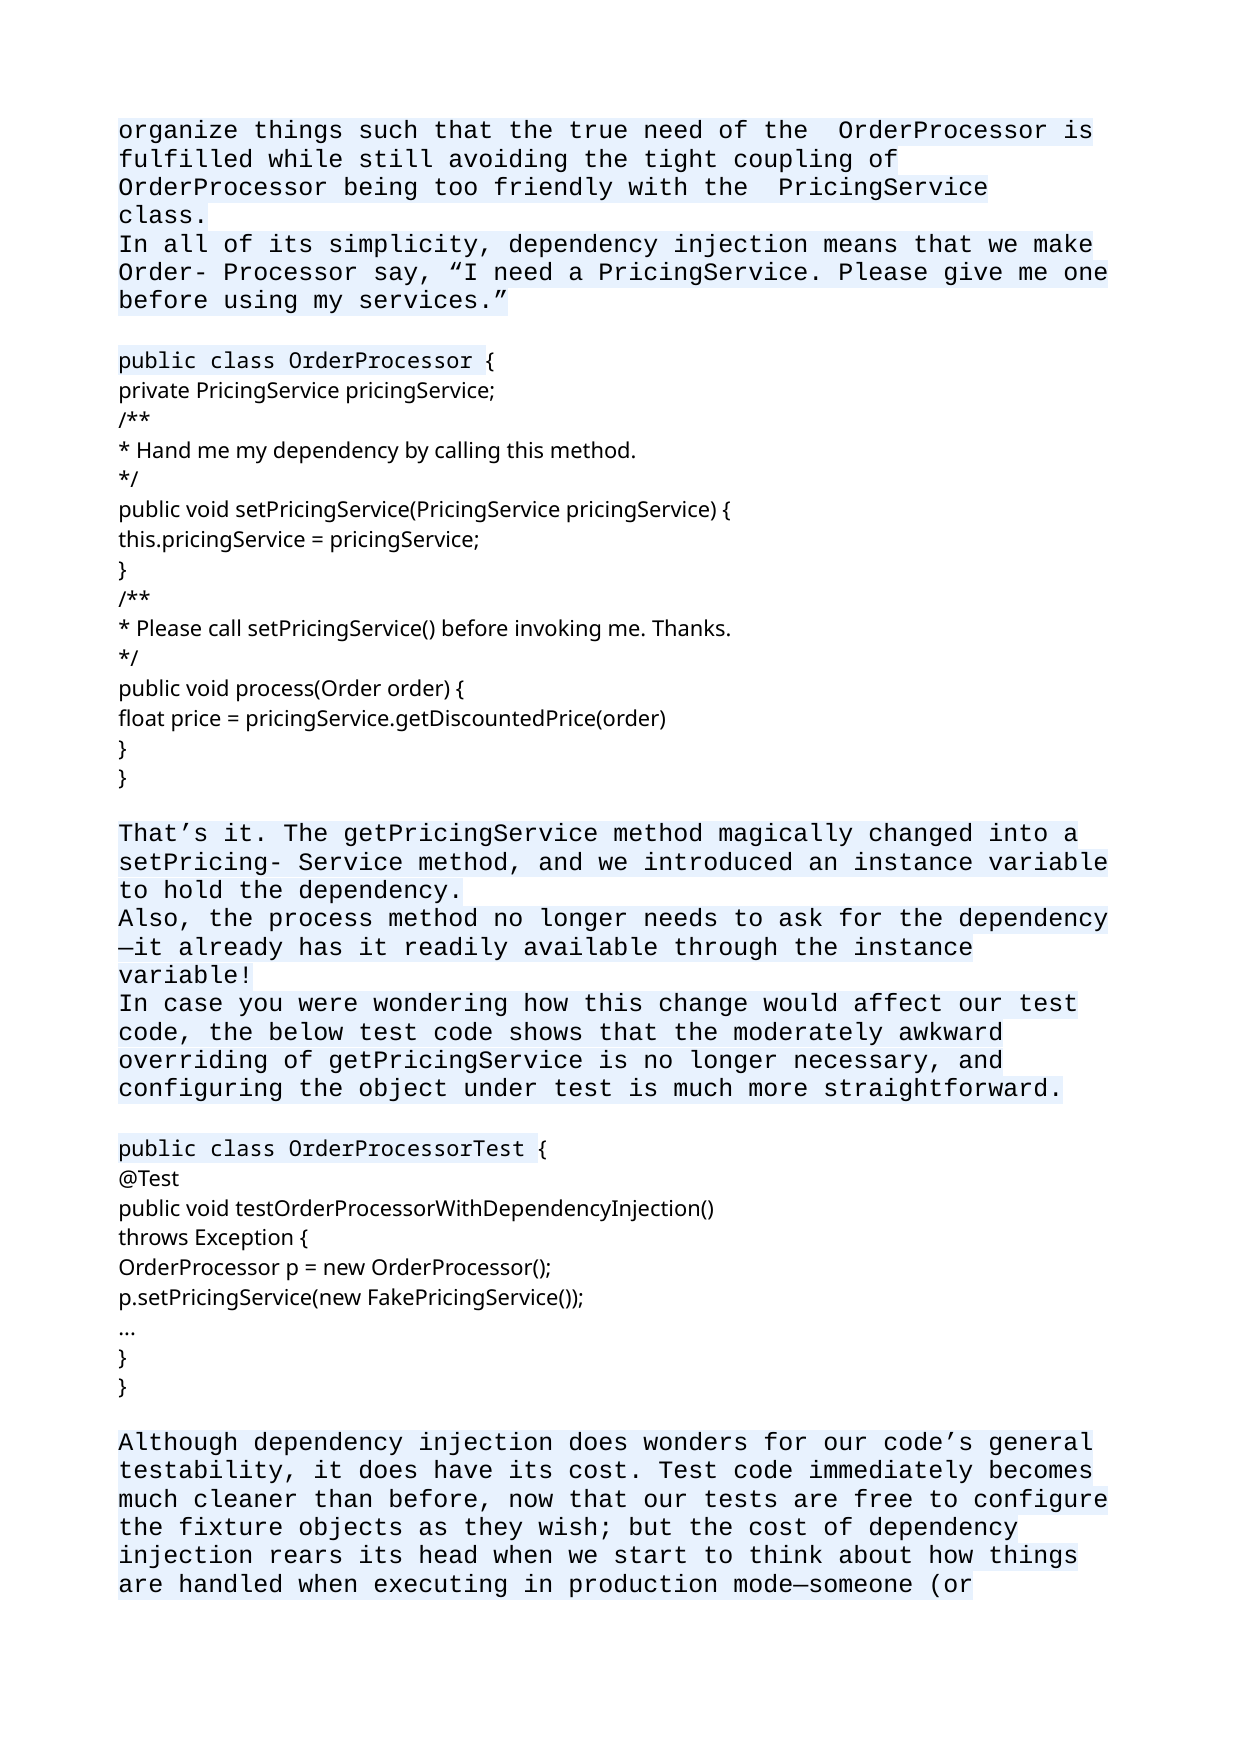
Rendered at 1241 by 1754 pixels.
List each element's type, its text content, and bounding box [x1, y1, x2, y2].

text */ [118, 464, 1122, 494]
text public void testOrderProcessorWithDependencyInjection() [118, 1192, 1122, 1222]
text private PricingService pricingService; [118, 375, 1122, 405]
text organize things such that the true need of the OrderProcessor is fulfilled while still avoiding the tight coupling of OrderProcessor being too friendly with the PricingService [118, 118, 1122, 203]
text float price = pricingService.getDiscountedPrice(order) [118, 703, 1122, 732]
text class. [118, 203, 1122, 231]
text this.pricingService = pricingService; [118, 524, 1122, 554]
text throws Exception { [118, 1222, 1122, 1252]
text * Please call setPricingService() before invoking me. Thanks. [118, 613, 1122, 643]
text OrderProcessor p = new OrderProcessor(); [118, 1252, 1122, 1282]
text @Test [118, 1163, 1122, 1192]
text That’s it. The getPricingService method magically changed into a setPricing- Service method, and we introduced an instance variable to hold the dependency. [118, 821, 1122, 906]
text public void setPricingService(PricingService pricingService) { [118, 494, 1122, 524]
text public class OrderProcessor { [118, 345, 1122, 375]
text } [118, 762, 1122, 792]
text * Hand me my dependency by calling this method. [118, 434, 1122, 464]
text } [118, 554, 1122, 583]
text /** [118, 405, 1122, 434]
text public class OrderProcessorTest { [118, 1133, 1122, 1163]
text Also, the process method no longer needs to ask for the dependency—it already has it readily available through the instance variable! [118, 906, 1122, 991]
text /** [118, 583, 1122, 613]
text In case you were wondering how this change would affect our test code, the below test code shows that the moderately awkward overriding of getPricingService is no longer necessary, and configuring the object under test is much more straightforward. [118, 991, 1122, 1104]
text } [118, 1341, 1122, 1371]
text } [118, 732, 1122, 762]
text public void process(Order order) { [118, 673, 1122, 703]
text In all of its simplicity, dependency injection means that we make Order- Processor say, “I need a PricingService. Please give me one before using my services.” [118, 231, 1122, 316]
text ... [118, 1312, 1122, 1341]
text } [118, 1371, 1122, 1401]
text */ [118, 643, 1122, 673]
text Although dependency injection does wonders for our code’s general testability, it does have its cost. Test code immediately becomes much cleaner than before, now that our tests are free to configure the fixture objects as they wish; but the cost of dependency injection rears its head when we start to think about how things are handled when executing in production mode—someone (or [118, 1430, 1122, 1600]
text p.setPricingService(new FakePricingService()); [118, 1282, 1122, 1312]
